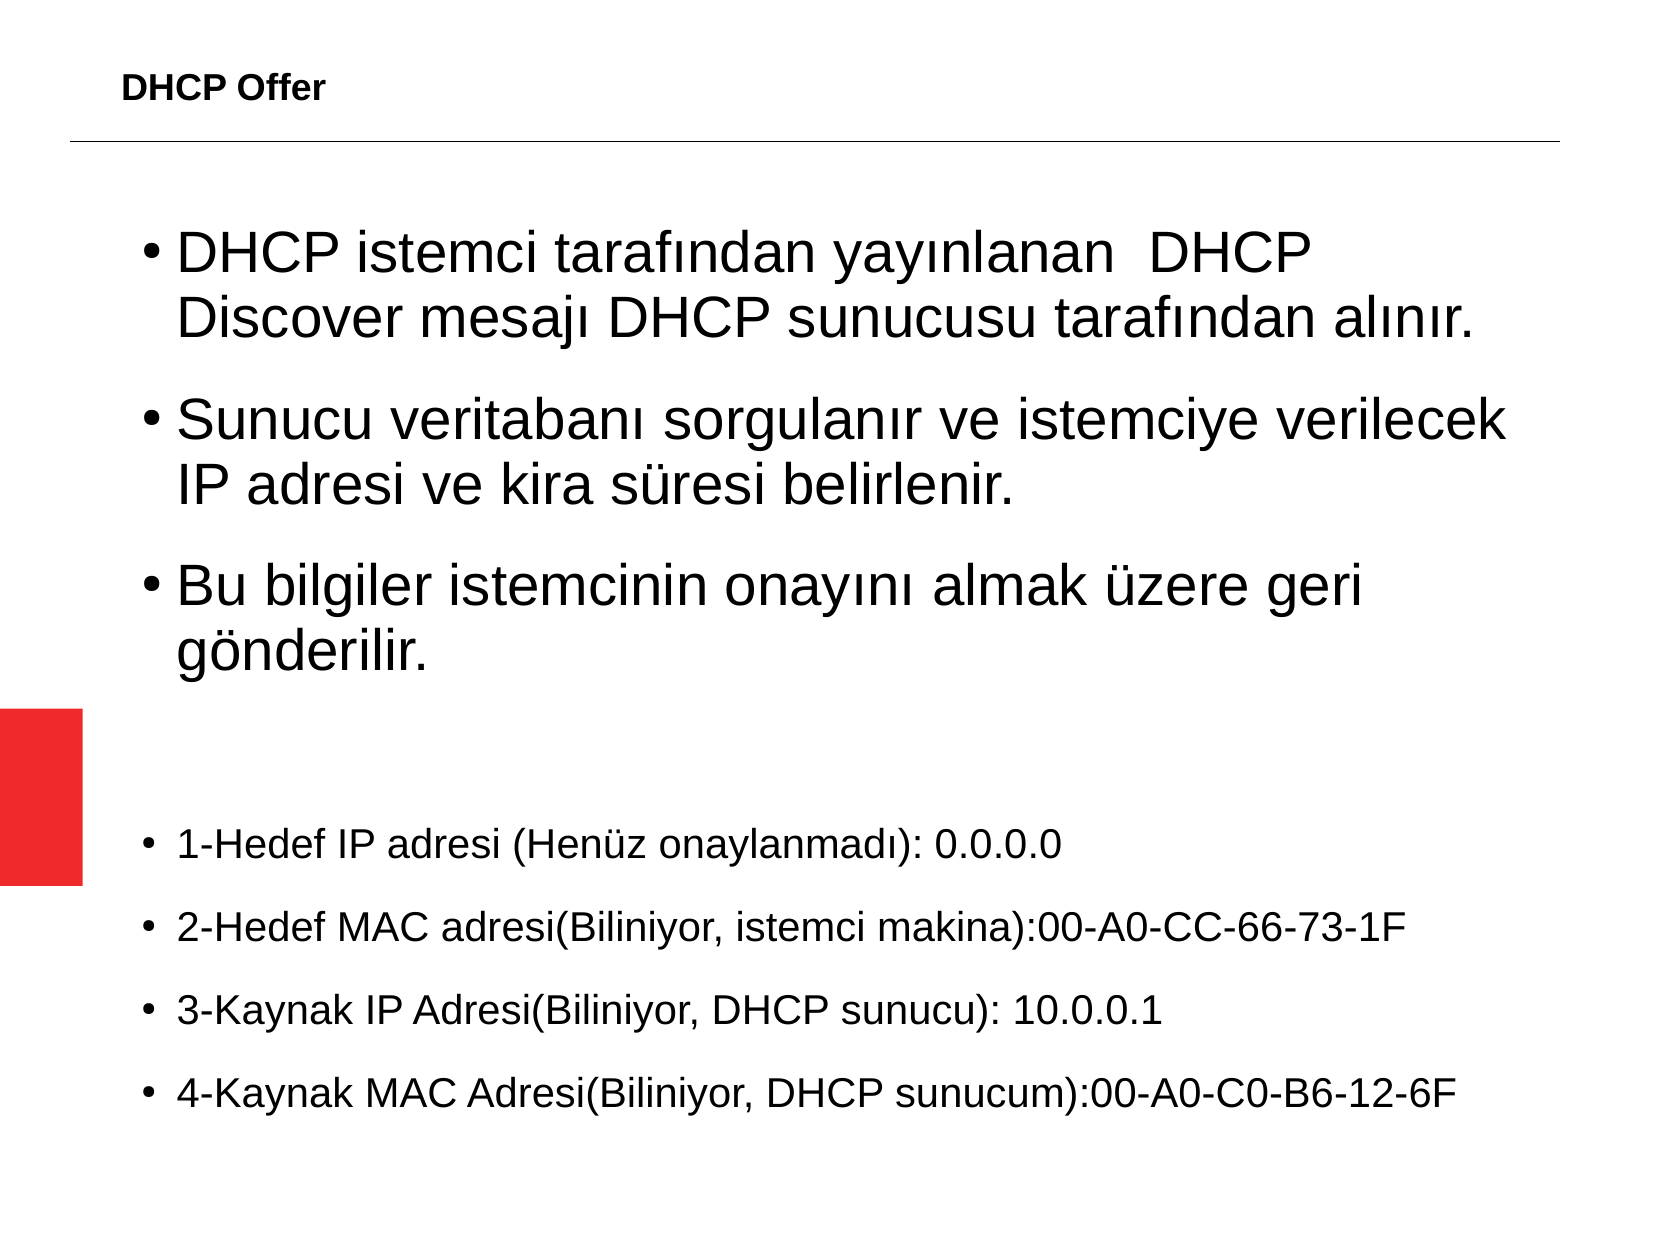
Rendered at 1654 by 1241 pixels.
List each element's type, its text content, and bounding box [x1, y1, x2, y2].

text_box DHCP Offer [106, 59, 1536, 116]
text_box DHCP istemci tarafından yayınlanan DHCP Discover mesajı DHCP sunucusu tarafından alınır. Sunucu veritabanı sorgulanır ve istemciye verilecek IP adresi ve kira süresi belirlenir. Bu bilgiler istemcinin onayını almak üzere geri gönderilir. 1-Hedef IP adresi (Henüz onaylanmadı): 0.0.0.0 2-Hedef MAC adresi(Biliniyor, istemci makina):00-A0-CC-66-73-1F 3-Kaynak IP Adresi(Biliniyor, DHCP sunucu): 10.0.0.1 4-Kaynak MAC Adresi(Biliniyor, DHCP sunucum):00-A0-C0-B6-12-6F [126, 212, 1548, 1124]
